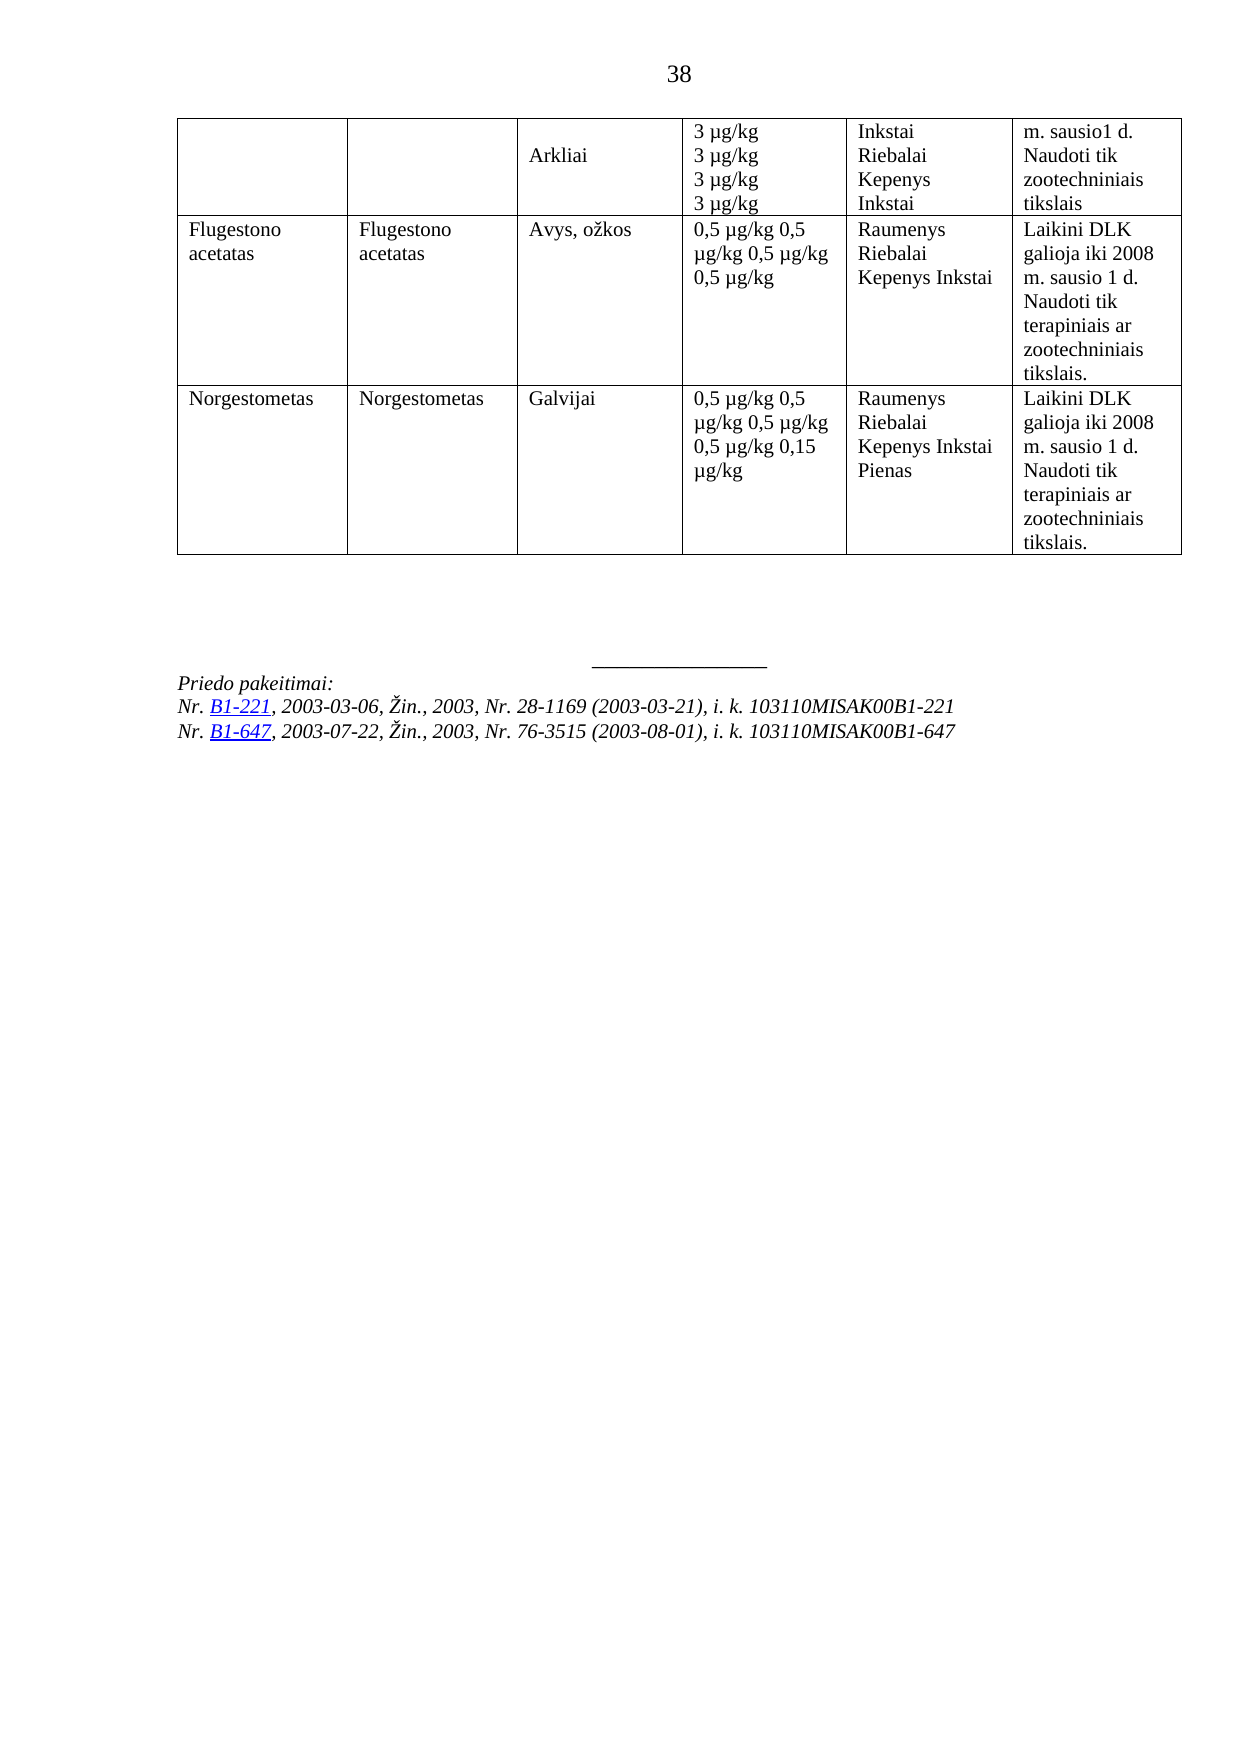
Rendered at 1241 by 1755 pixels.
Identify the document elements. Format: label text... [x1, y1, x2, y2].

table_cell Raumenys Riebalai Kepenys Inkstai Pienas [847, 386, 1012, 554]
table_cell 0,5 µg/kg 0,5 µg/kg 0,5 µg/kg 0,5 µg/kg [683, 216, 846, 385]
table_cell Flugestono acetatas [178, 216, 347, 385]
text Nr. B1-221, 2003-03-06, Žin., 2003, Nr. 28-1169 (2003-03-21), i. k. 103110MISAK00B1-221 [177, 694, 1181, 718]
table_cell m. sausio1 d. Naudoti tik zootechniniais tikslais [1013, 119, 1181, 215]
table_cell Galvijai [518, 386, 682, 554]
table_cell Avys, ožkos [518, 216, 682, 385]
table_cell 3 µg/kg 3 µg/kg 3 µg/kg 3 µg/kg [683, 119, 846, 215]
table_cell [348, 119, 517, 215]
table_cell Arkliai [518, 119, 682, 215]
table_cell Norgestometas [178, 386, 347, 554]
text ______________ [177, 642, 1181, 670]
text Priedo pakeitimai: [177, 670, 1181, 694]
table_cell Laikini DLK galioja iki 2008 m. sausio 1 d. Naudoti tik terapiniais ar zootechniniais tikslais. [1013, 216, 1181, 385]
table_cell Norgestometas [348, 386, 517, 554]
table_cell 0,5 µg/kg 0,5 µg/kg 0,5 µg/kg 0,5 µg/kg 0,15 µg/kg [683, 386, 846, 554]
table_cell [178, 119, 347, 215]
table_cell Laikini DLK galioja iki 2008 m. sausio 1 d. Naudoti tik terapiniais ar zootechniniais tikslais. [1013, 386, 1181, 554]
table_cell Inkstai Riebalai Kepenys Inkstai [847, 119, 1012, 215]
text Nr. B1-647, 2003-07-22, Žin., 2003, Nr. 76-3515 (2003-08-01), i. k. 103110MISAK00B1-647 [177, 718, 1181, 743]
table_cell Raumenys Riebalai Kepenys Inkstai [847, 216, 1012, 385]
table_cell Flugestono acetatas [348, 216, 517, 385]
